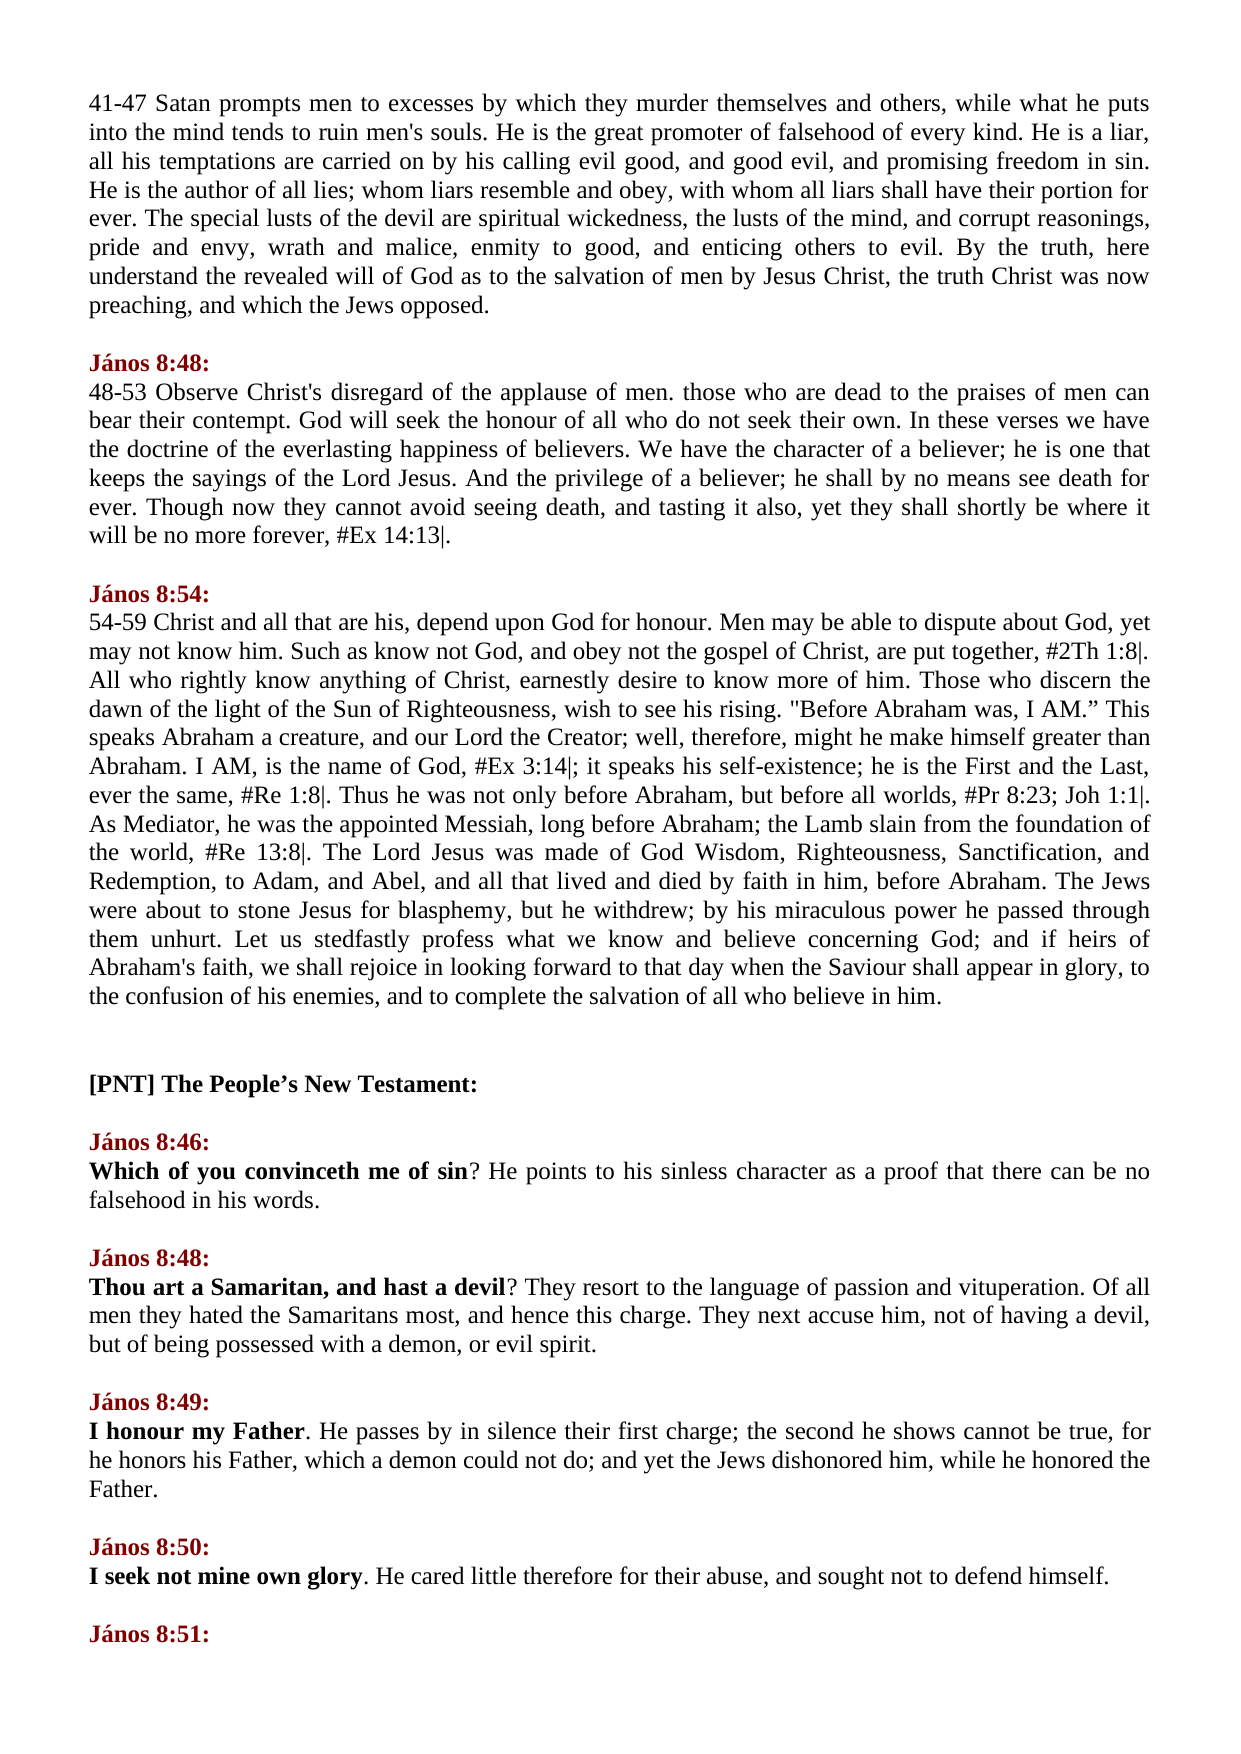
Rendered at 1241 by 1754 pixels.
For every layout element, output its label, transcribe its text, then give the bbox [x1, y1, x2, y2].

text 41-47 Satan prompts men to excesses by which they murder themselves and others, while what he puts into the mind tends to ruin men's souls. He is the great promoter of falsehood of every kind. He is a liar, all his temptations are carried on by his calling evil good, and good evil, and promising freedom in sin. He is the author of all lies; whom liars resemble and obey, with whom all liars shall have their portion for ever. The special lusts of the devil are spiritual wickedness, the lusts of the mind, and corrupt reasonings, pride and envy, wrath and malice, enmity to good, and enticing others to evil. By the truth, here understand the revealed will of God as to the salvation of men by Jesus Christ, the truth Christ was now preaching, and which the Jews opposed. [88, 88, 1152, 318]
text Thou art a Samaritan, and hast a devil? They resort to the language of passion and vituperation. Of all men they hated the Samaritans most, and hence this charge. They next accuse him, not of having a devil, but of being possessed with a demon, or evil spirit. [88, 1272, 1152, 1358]
text [PNT] The People’s New Testament: [88, 1069, 1152, 1098]
text 54-59 Christ and all that are his, depend upon God for honour. Men may be able to dispute about God, yet may not know him. Such as know not God, and obey not the gospel of Christ, are put together, #2Th 1:8|. All who rightly know anything of Christ, earnestly desire to know more of him. Those who discern the dawn of the light of the Sun of Righteousness, wish to see his rising. "Before Abraham was, I AM.” This speaks Abraham a creature, and our Lord the Creator; well, therefore, might he make himself greater than Abraham. I AM, is the name of God, #Ex 3:14|; it speaks his self-existence; he is the First and the Last, ever the same, #Re 1:8|. Thus he was not only before Abraham, but before all worlds, #Pr 8:23; Joh 1:1|. As Mediator, he was the appointed Messiah, long before Abraham; the Lamb slain from the foundation of the world, #Re 13:8|. The Lord Jesus was made of God Wisdom, Righteousness, Sanctification, and Redemption, to Adam, and Abel, and all that lived and died by faith in him, before Abraham. The Jews were about to stone Jesus for blasphemy, but he withdrew; by his miraculous power he passed through them unhurt. Let us stedfastly profess what we know and believe concerning God; and if heirs of Abraham's faith, we shall rejoice in looking forward to that day when the Saviour shall appear in glory, to the confusion of his enemies, and to complete the salvation of all who believe in him. [88, 607, 1152, 1010]
text János 8:51: [88, 1619, 1152, 1648]
text I honour my Father. He passes by in silence their first charge; the second he shows cannot be true, for he honors his Father, which a demon could not do; and yet the Jews dishonored him, while he honored the Father. [88, 1416, 1152, 1502]
text János 8:49: [88, 1387, 1152, 1416]
text János 8:54: [88, 579, 1152, 607]
text János 8:46: [88, 1127, 1152, 1156]
text János 8:50: [88, 1532, 1152, 1561]
text Which of you convinceth me of sin? He points to his sinless character as a proof that there can be no falsehood in his words. [88, 1156, 1152, 1213]
text János 8:48: [88, 1243, 1152, 1272]
text I seek not mine own glory. He cared little therefore for their abuse, and sought not to defend himself. [88, 1561, 1152, 1589]
text János 8:48: [88, 348, 1152, 377]
text 48-53 Observe Christ's disregard of the applause of men. those who are dead to the praises of men can bear their contempt. God will seek the honour of all who do not seek their own. In these verses we have the doctrine of the everlasting happiness of believers. We have the character of a believer; he is one that keeps the sayings of the Lord Jesus. And the privilege of a believer; he shall by no means see death for ever. Though now they cannot avoid seeing death, and tasting it also, yet they shall shortly be where it will be no more forever, #Ex 14:13|. [88, 377, 1152, 549]
